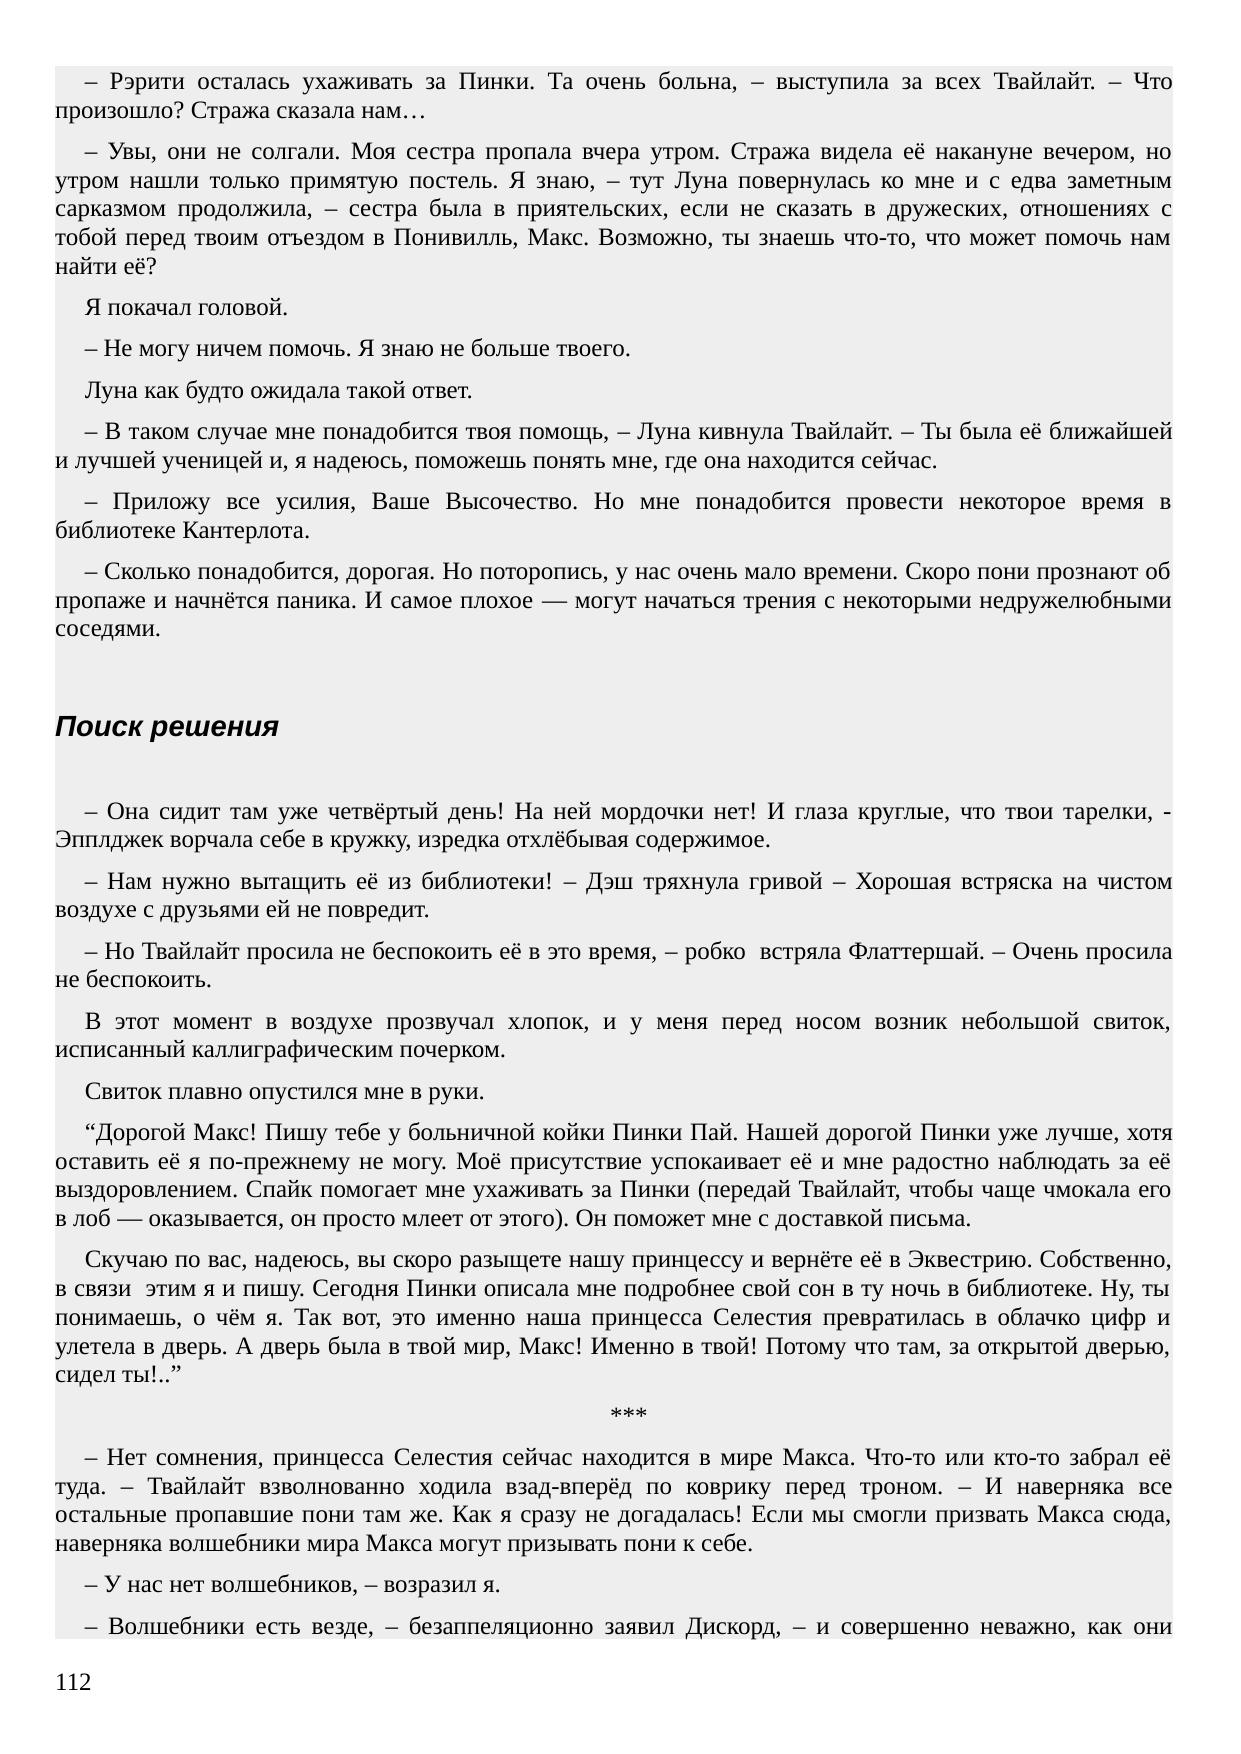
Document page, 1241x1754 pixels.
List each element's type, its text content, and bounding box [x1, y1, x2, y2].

text – Увы, они не солгали. Моя сестра пропала вчера утром. Стража видела её накануне вечером, но утром нашли только примятую постель. Я знаю, – тут Луна повернулась ко мне и с едва заметным сарказмом продолжила, – сестра была в приятельских, если не сказать в дружеских, отношениях с тобой перед твоим отъездом в Понивилль, Макс. Возможно, ты знаешь что-то, что может помочь нам найти её? [55, 136, 1173, 280]
text – У нас нет волшебников, – возразил я. [55, 1569, 1173, 1598]
text – Не могу ничем помочь. Я знаю не больше твоего. [55, 333, 1173, 362]
text – Нам нужно вытащить её из библиотеки! – Дэш тряхнула гривой – Хорошая встряска на чистом воздухе с друзьями ей не повредит. [55, 866, 1173, 923]
text – В таком случае мне понадобится твоя помощь, – Луна кивнула Твайлайт. – Ты была её ближайшей и лучшей ученицей и, я надеюсь, поможешь понять мне, где она находится сейчас. [55, 416, 1173, 473]
text – Волшебники есть везде, – безаппеляционно заявил Дискорд, – и совершенно неважно, как они [55, 1611, 1173, 1639]
text “Дорогой Макс! Пишу тебе у больничной койки Пинки Пай. Нашей дорогой Пинки уже лучше, хотя оставить её я по-прежнему не могу. Моё присутствие успокаивает её и мне радостно наблюдать за её выздоровлением. Спайк помогает мне ухаживать за Пинки (передай Твайлайт, чтобы чаще чмокала его в лоб — оказывается, он просто млеет от этого). Он поможет мне с доставкой письма. [55, 1117, 1173, 1232]
text – Нет сомнения, принцесса Селестия сейчас находится в мире Макса. Что-то или кто-то забрал её туда. – Твайлайт взволнованно ходила взад-вперёд по коврику перед троном. – И наверняка все остальные пропавшие пони там же. Как я сразу не догадалась! Если мы смогли призвать Макса сюда, наверняка волшебники мира Макса могут призывать пони к себе. [55, 1442, 1173, 1557]
text – Сколько понадобится, дорогая. Но поторопись, у нас очень мало времени. Скоро пони прознают об пропаже и начнётся паника. И самое плохое — могут начаться трения с некоторыми недружелюбными соседями. [55, 556, 1173, 642]
text – Приложу все усилия, Ваше Высочество. Но мне понадобится провести некоторое время в библиотеке Кантерлота. [55, 486, 1173, 543]
text Луна как будто ожидала такой ответ. [55, 375, 1173, 403]
text Я покачал головой. [55, 292, 1173, 321]
text – Она сидит там уже четвёртый день! На ней мордочки нет! И глаза круглые, что твои тарелки, - Эпплджек ворчала себе в кружку, изредка отхлёбывая содержимое. [55, 796, 1173, 853]
text Скучаю по вас, надеюсь, вы скоро разыщете нашу принцессу и вернёте её в Эквестрию. Собственно, в связи этим я и пишу. Сегодня Пинки описала мне подробнее свой сон в ту ночь в библиотеке. Ну, ты понимаешь, о чём я. Так вот, это именно наша принцесса Селестия превратилась в облачко цифр и улетела в дверь. А дверь была в твой мир, Макс! Именно в твой! Потому что там, за открытой дверью, сидел ты!..” [55, 1244, 1173, 1388]
text – Рэрити осталась ухаживать за Пинки. Та очень больна, – выступила за всех Твайлайт. – Что произошло? Стража сказала нам… [55, 66, 1173, 123]
subtitle Поиск решения [55, 708, 1173, 742]
text Свиток плавно опустился мне в руки. [55, 1076, 1173, 1104]
text *** [55, 1401, 1173, 1429]
text – Но Твайлайт просила не беспокоить её в это время, – робко встряла Флаттершай. – Очень просила не беспокоить. [55, 936, 1173, 993]
text В этот момент в воздухе прозвучал хлопок, и у меня перед носом возник небольшой свиток, исписанный каллиграфическим почерком. [55, 1006, 1173, 1063]
